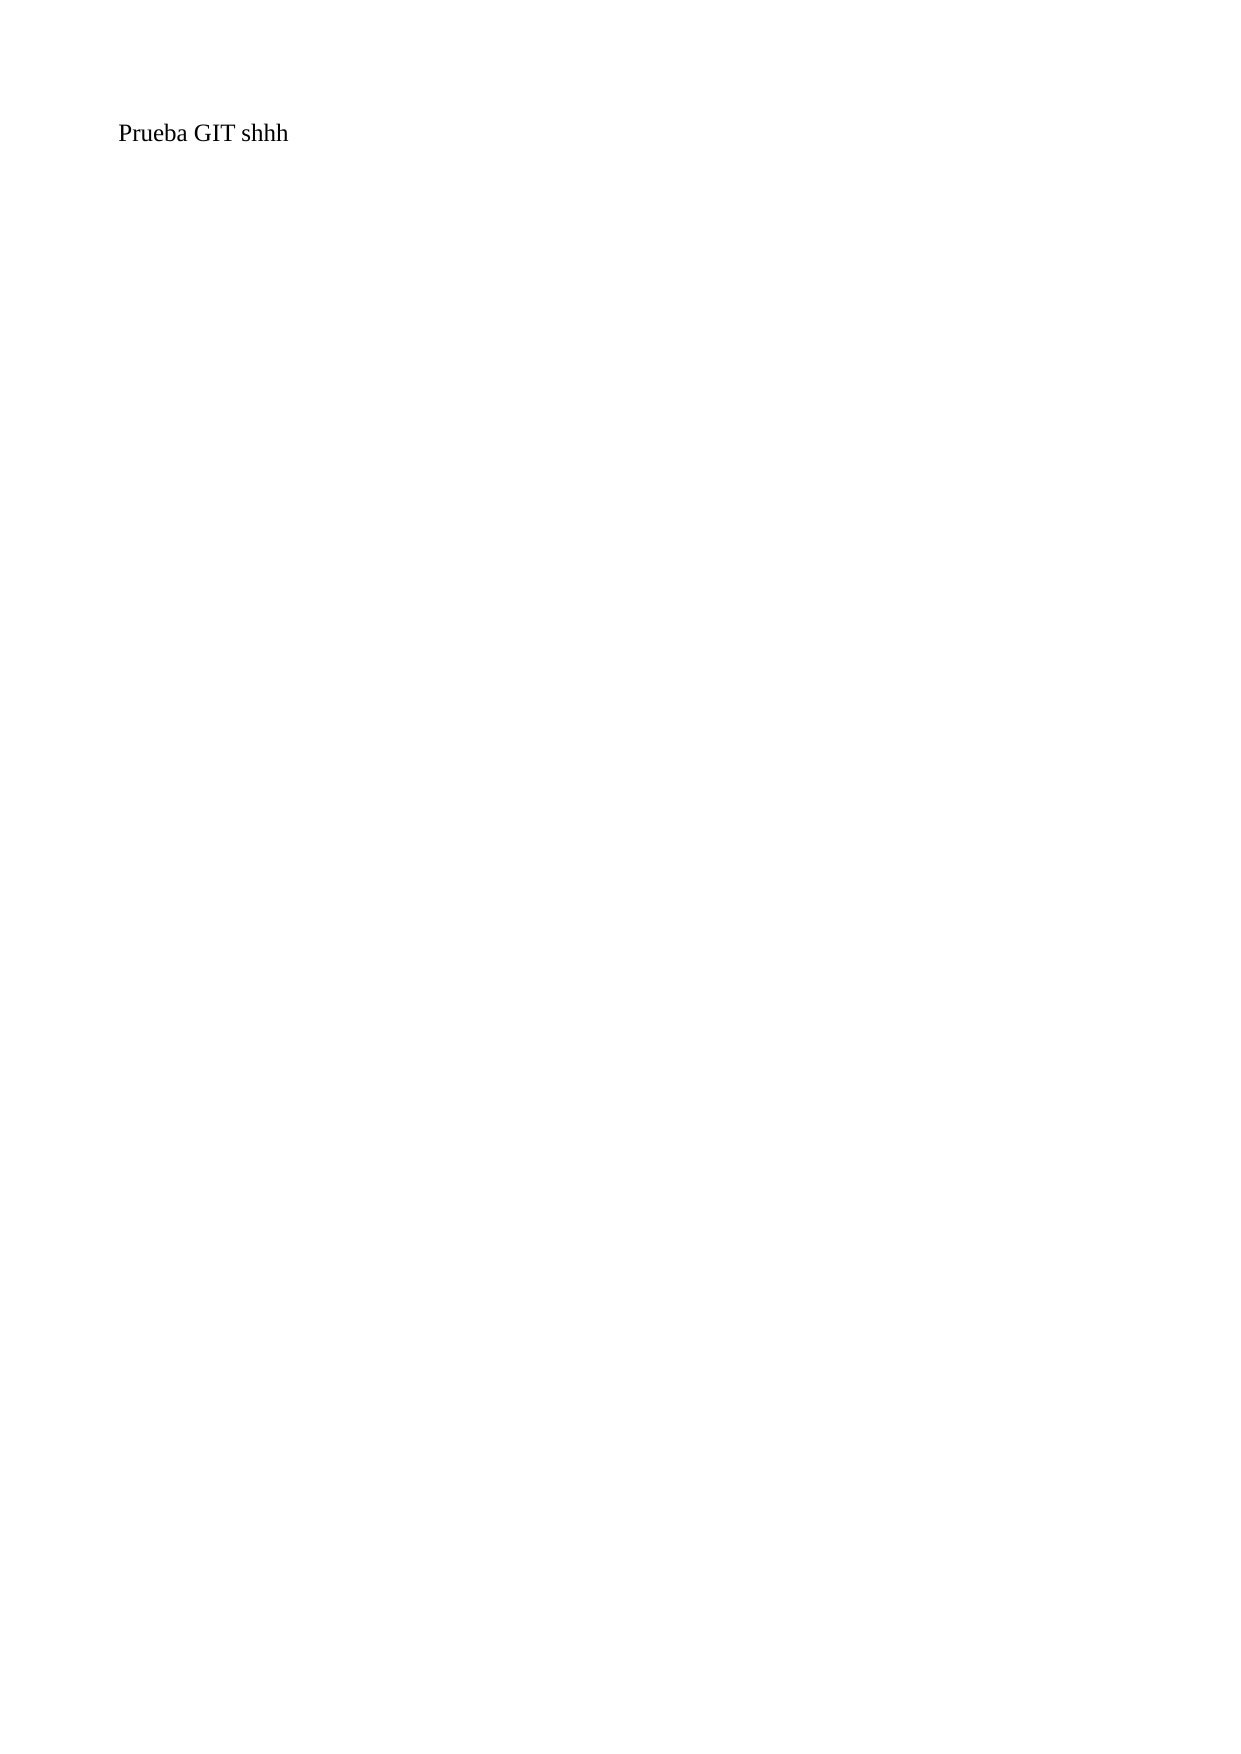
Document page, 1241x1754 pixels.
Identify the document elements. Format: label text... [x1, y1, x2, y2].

text Prueba GIT shhh [118, 118, 1122, 147]
